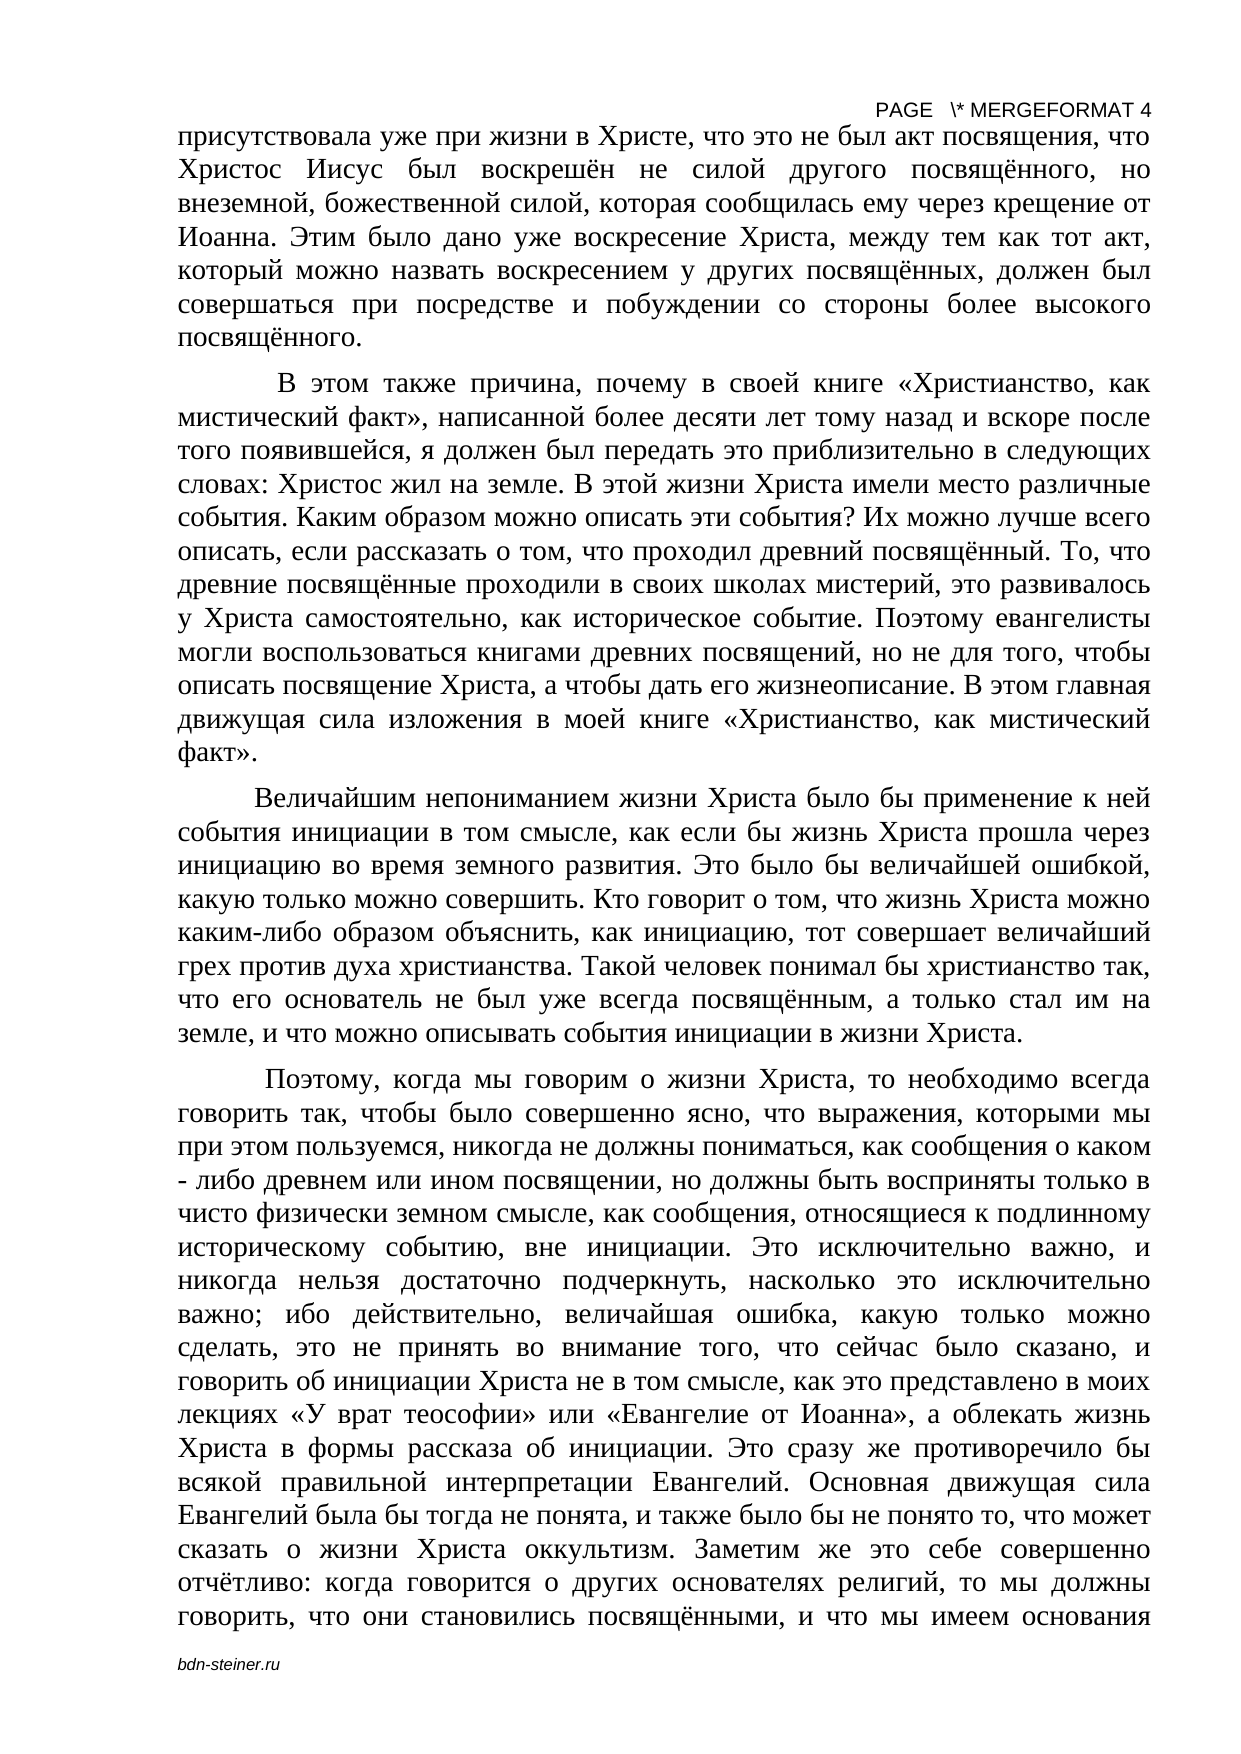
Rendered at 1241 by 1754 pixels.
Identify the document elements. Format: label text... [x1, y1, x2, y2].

text Величайшим непониманием жизни Христа было бы применение к ней события инициации в том смысле, как если бы жизнь Христа прошла через инициацию во время земного развития. Это было бы величайшей ошибкой, какую только можно совершить. Кто говорит о том, что жизнь Христа можно каким-либо образом объяснить, как инициацию, тот совершает величайший грех против духа христианства. Такой человек понимал бы христианство так, что его основатель не был уже всегда посвящённым, а только стал им на земле, и что можно описывать события инициации в жизни Христа. [177, 780, 1152, 1049]
text присутствовала уже при жизни в Христе, что это не был акт посвящения, что Христос Иисус был воскрешён не силой другого посвящённого, но внеземной, божественной силой, которая сообщилась ему через крещение от Иоанна. Этим было дано уже воскресение Христа, между тем как тот акт, который можно назвать воскресением у других посвящённых, должен был совершаться при посредстве и побуждении со стороны более высокого посвящённого. [177, 118, 1152, 353]
text В этом также причина, почему в своей книге «Христианство, как мистический факт», написанной более десяти лет тому назад и вскоре после того появившейся, я должен был передать это приблизительно в следующих словах: Христос жил на земле. В этой жизни Христа имели место различные события. Каким образом можно описать эти события? Их можно лучше всего описать, если рассказать о том, что проходил древний посвящённый. То, что древние посвящённые проходили в своих школах мистерий, это развивалось у Христа самостоятельно, как историческое событие. Поэтому евангелисты могли воспользоваться книгами древних посвящений, но не для того, чтобы описать посвящение Христа, а чтобы дать его жизнеописание. В этом главная движущая сила изложения в моей книге «Христианство, как мистический факт». [177, 365, 1152, 768]
text Поэтому, когда мы говорим о жизни Христа, то необходимо всегда говорить так, чтобы было совершенно ясно, что выражения, которыми мы при этом пользуемся, никогда не должны пониматься, как сообщения о каком - либо древнем или ином посвящении, но должны быть восприняты только в чисто физически земном смысле, как сообщения, относящиеся к подлинному историческому событию, вне инициации. Это исключительно важно, и никогда нельзя достаточно подчеркнуть, насколько это исключительно важно; ибо действительно, величайшая ошибка, какую только можно сделать, это не принять во внимание того, что сейчас было сказано, и говорить об инициации Христа не в том смысле, как это представлено в моих лекциях «У врат теософии» или «Евангелие от Иоанна», а облекать жизнь Христа в формы рассказа об инициации. Это сразу же противоречило бы всякой правильной интерпретации Евангелий. Основная движущая сила Евангелий была бы тогда не понята, и также было бы не понято то, что может сказать о жизни Христа оккультизм. Заметим же это себе совершенно отчётливо: когда говорится о других основателях религий, то мы должны говорить, что они становились посвящёнными, и что мы имеем основания [177, 1061, 1152, 1631]
